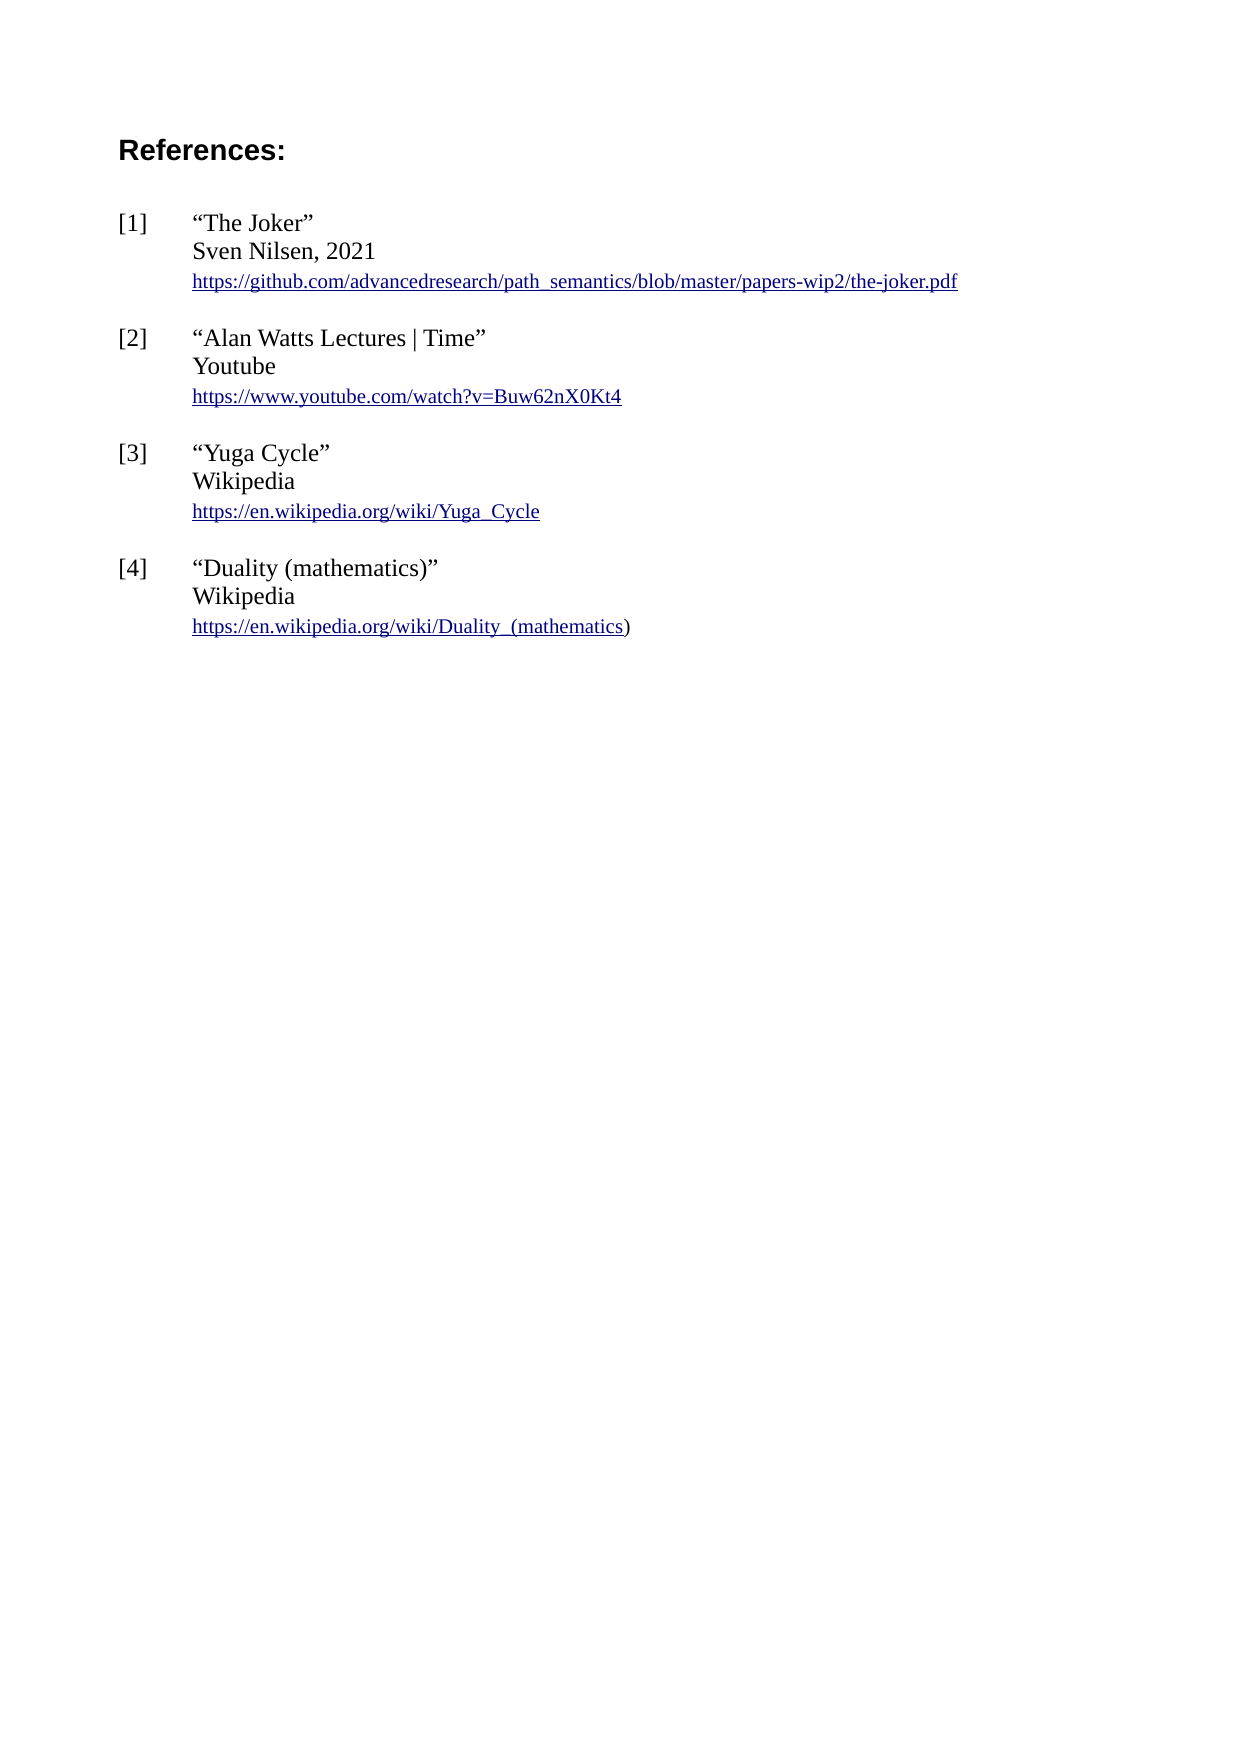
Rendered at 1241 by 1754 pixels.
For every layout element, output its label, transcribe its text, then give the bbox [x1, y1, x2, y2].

text https://en.wikipedia.org/wiki/Duality_(mathematics) [118, 610, 1122, 639]
text https://github.com/advancedresearch/path_semantics/blob/master/papers-wip2/the-joker.pdf [118, 265, 1122, 294]
text https://en.wikipedia.org/wiki/Yuga_Cycle [118, 495, 1122, 524]
text Wikipedia [118, 581, 1122, 610]
text Wikipedia [118, 466, 1122, 495]
text [4] “Duality (mathematics)” [118, 553, 1122, 581]
text [3] “Yuga Cycle” [118, 438, 1122, 466]
text https://www.youtube.com/watch?v=Buw62nX0Kt4 [118, 380, 1122, 409]
text [2] “Alan Watts Lectures | Time” [118, 323, 1122, 351]
text [1] “The Joker” [118, 208, 1122, 236]
text Youtube [118, 351, 1122, 380]
subtitle References: [118, 133, 1122, 166]
text Sven Nilsen, 2021 [118, 236, 1122, 265]
